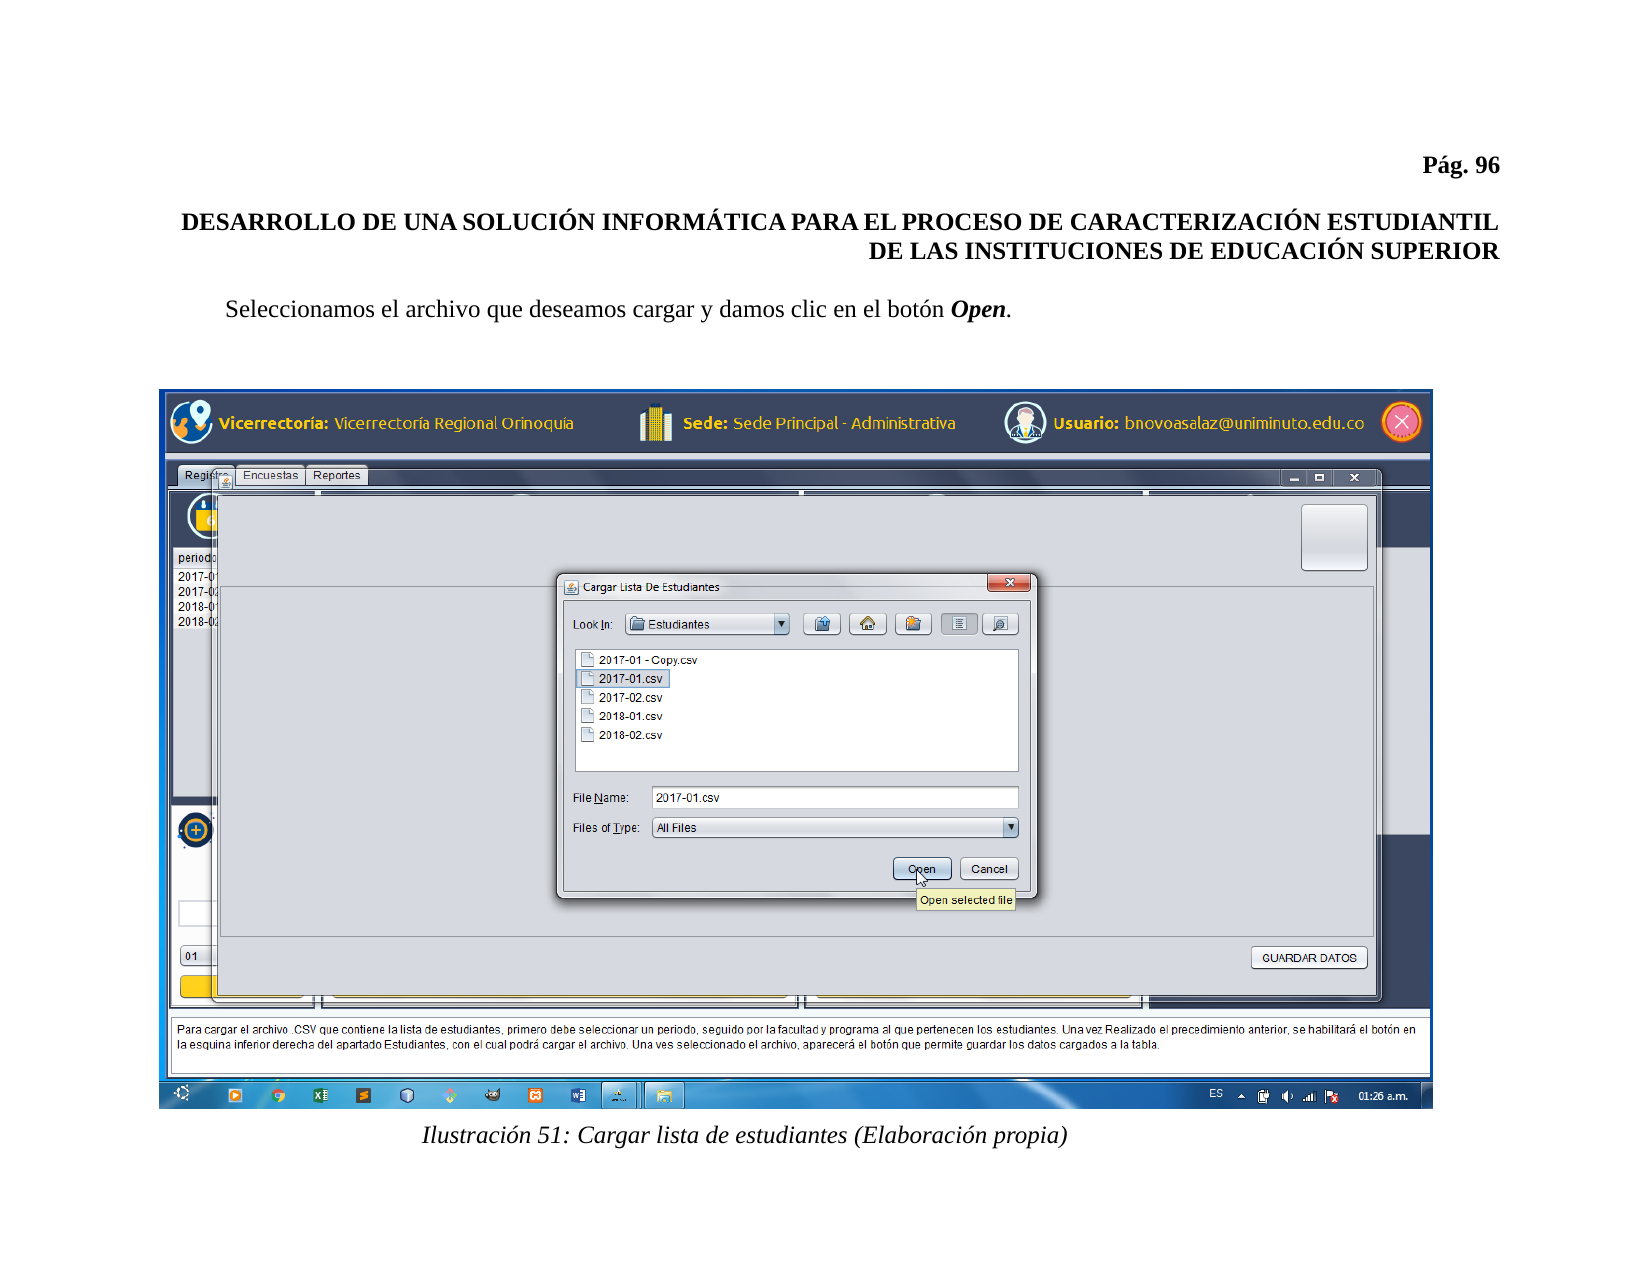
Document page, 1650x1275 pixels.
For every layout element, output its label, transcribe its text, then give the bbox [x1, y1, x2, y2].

text Seleccionamos el archivo que deseamos cargar y damos clic en el botón Open. [150, 294, 1500, 322]
picture [159, 389, 1433, 1109]
text Ilustración 51: Cargar lista de estudiantes (Elaboración propia) [159, 1121, 1333, 1149]
